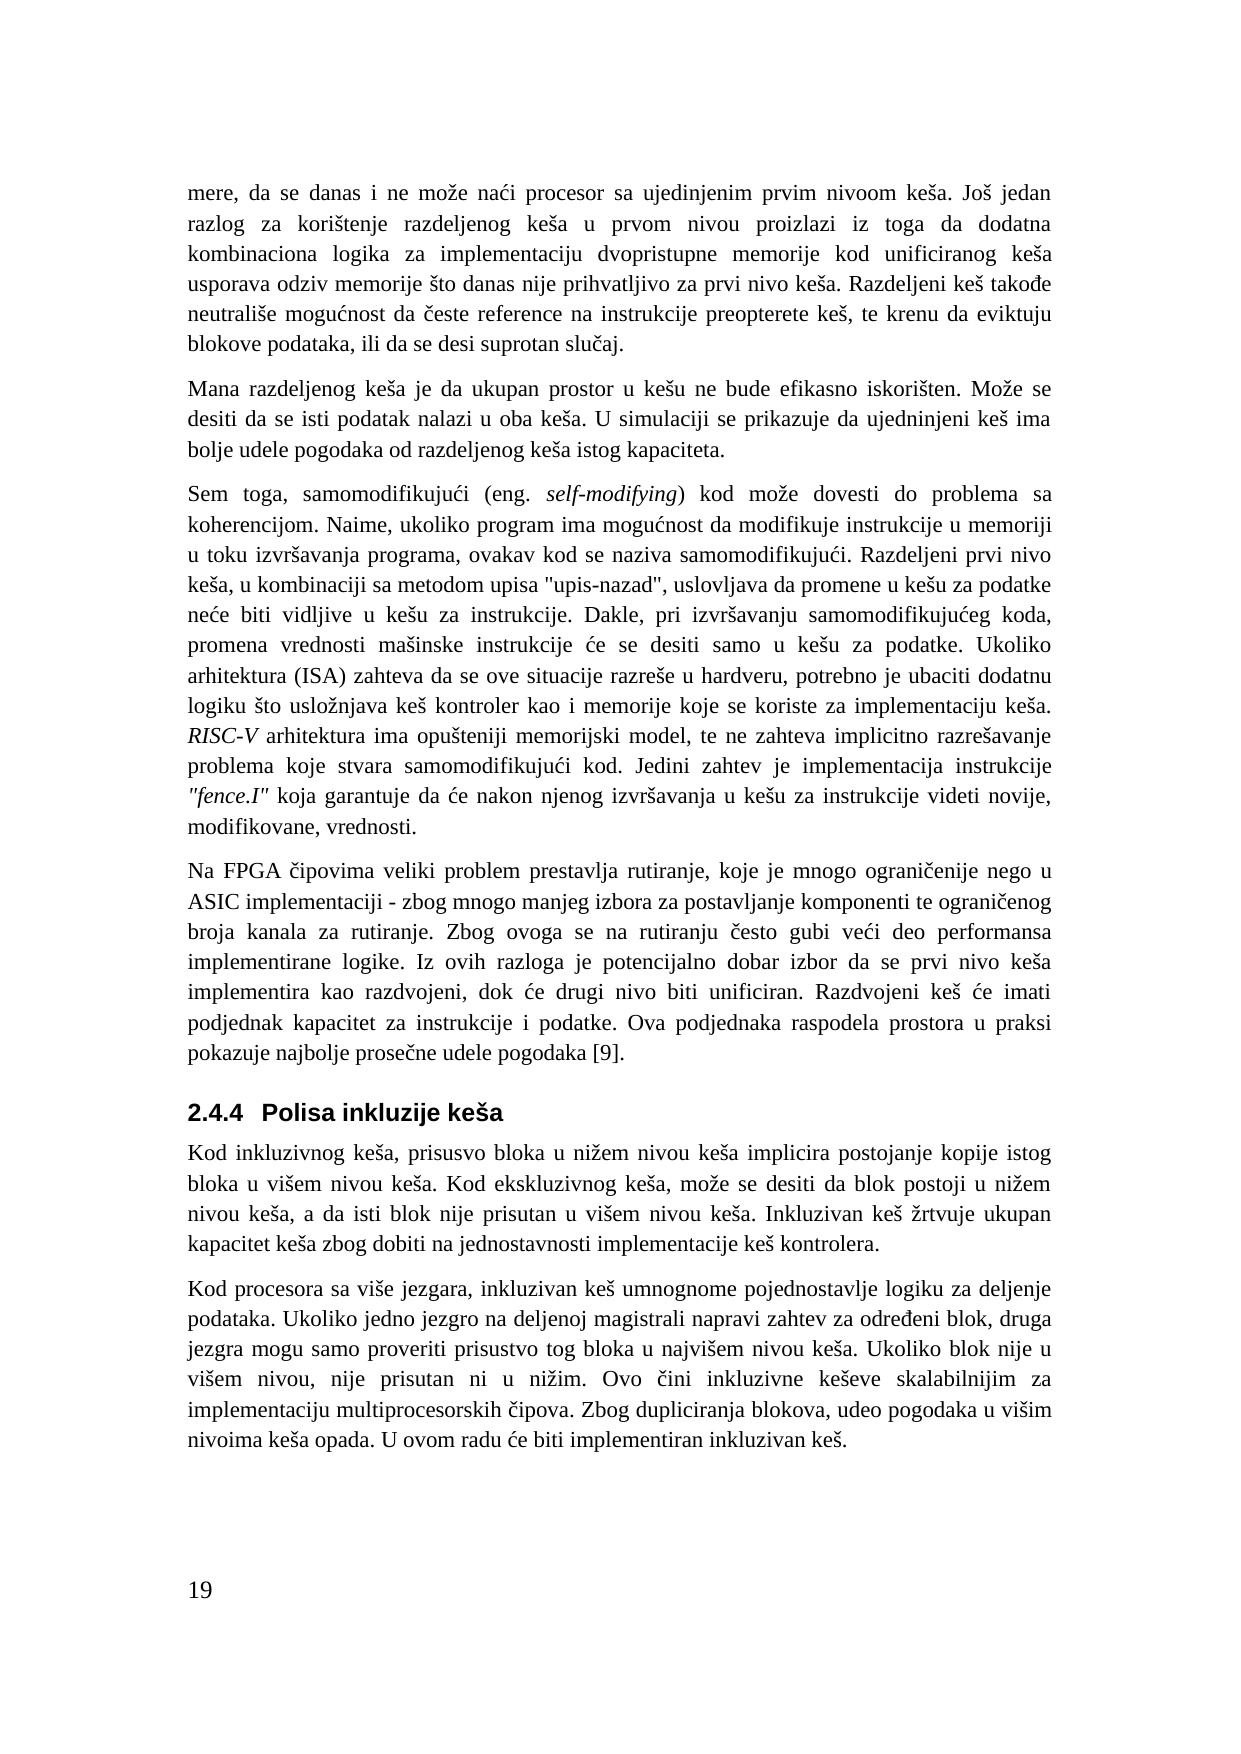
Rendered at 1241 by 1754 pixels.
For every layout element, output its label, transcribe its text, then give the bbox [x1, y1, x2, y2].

text Kod inkluzivnog keša, prisusvo bloka u nižem nivou keša implicira postojanje kopije istog bloka u višem nivou keša. Kod ekskluzivnog keša, može se desiti da blok postoji u nižem nivou keša, a da isti blok nije prisutan u višem nivou keša. Inkluzivan keš žrtvuje ukupan kapacitet keša zbog dobiti na jednostavnosti implementacije keš kontrolera. [187, 1139, 1053, 1256]
text mere, da se danas i ne može naći procesor sa ujedinjenim prvim nivoom keša. Još jedan razlog za korištenje razdeljenog keša u prvom nivou proizlazi iz toga da dodatna kombinaciona logika za implementaciju dvopristupne memorije kod unificiranog keša usporava odziv memorije što danas nije prihvatljivo za prvi nivo keša. Razdeljeni keš takođe neutrališe mogućnost da česte reference na instrukcije preopterete keš, te krenu da eviktuju blokove podataka, ili da se desi suprotan slučaj. [187, 179, 1053, 357]
subtitle Polisa inkluzije keša [187, 1098, 1053, 1127]
text Kod procesora sa više jezgara, inkluzivan keš umnognome pojednostavlje logiku za deljenje podataka. Ukoliko jedno jezgro na deljenoj magistrali napravi zahtev za određeni blok, druga jezgra mogu samo proveriti prisustvo tog bloka u najvišem nivou keša. Ukoliko blok nije u višem nivou, nije prisutan ni u nižim. Ovo čini inkluzivne keševe skalabilnijim za implementaciju multiprocesorskih čipova. Zbog dupliciranja blokova, udeo pogodaka u višim nivoima keša opada. U ovom radu će biti implementiran inkluzivan keš. [187, 1275, 1053, 1452]
text Sem toga, samomodifikujući (eng. self-modifying) kod može dovesti do problema sa koherencijom. Naime, ukoliko program ima mogućnost da modifikuje instrukcije u memoriji u toku izvršavanja programa, ovakav kod se naziva samomodifikujući. Razdeljeni prvi nivo keša, u kombinaciji sa metodom upisa "upis-nazad", uslovljava da promene u kešu za podatke neće biti vidljive u kešu za instrukcije. Dakle, pri izvršavanju samomodifikujućeg koda, promena vrednosti mašinske instrukcije će se desiti samo u kešu za podatke. Ukoliko arhitektura (ISA) zahteva da se ove situacije razreše u hardveru, potrebno je ubaciti dodatnu logiku što usložnjava keš kontroler kao i memorije koje se koriste za implementaciju keša. RISC-V arhitektura ima opušteniji memorijski model, te ne zahteva implicitno razrešavanje problema koje stvara samomodifikujući kod. Jedini zahtev je implementacija instrukcije "fence.I" koja garantuje da će nakon njenog izvršavanja u kešu za instrukcije videti novije, modifikovane, vrednosti. [187, 481, 1053, 839]
text Mana razdeljenog keša je da ukupan prostor u kešu ne bude efikasno iskorišten. Može se desiti da se isti podatak nalazi u oba keša. U simulaciji se prikazuje da ujedninjeni keš ima bolje udele pogodaka od razdeljenog keša istog kapaciteta. [187, 375, 1053, 462]
text Na FPGA čipovima veliki problem prestavlja rutiranje, koje je mnogo ograničenije nego u ASIC implementaciji - zbog mnogo manjeg izbora za postavljanje komponenti te ograničenog broja kanala za rutiranje. Zbog ovoga se na rutiranju često gubi veći deo performansa implementirane logike. Iz ovih razloga je potencijalno dobar izbor da se prvi nivo keša implementira kao razdvojeni, dok će drugi nivo biti unificiran. Razdvojeni keš će imati podjednak kapacitet za instrukcije i podatke. Ova podjednaka raspodela prostora u praksi pokazuje najbolje prosečne udele pogodaka [9]. [187, 858, 1053, 1065]
